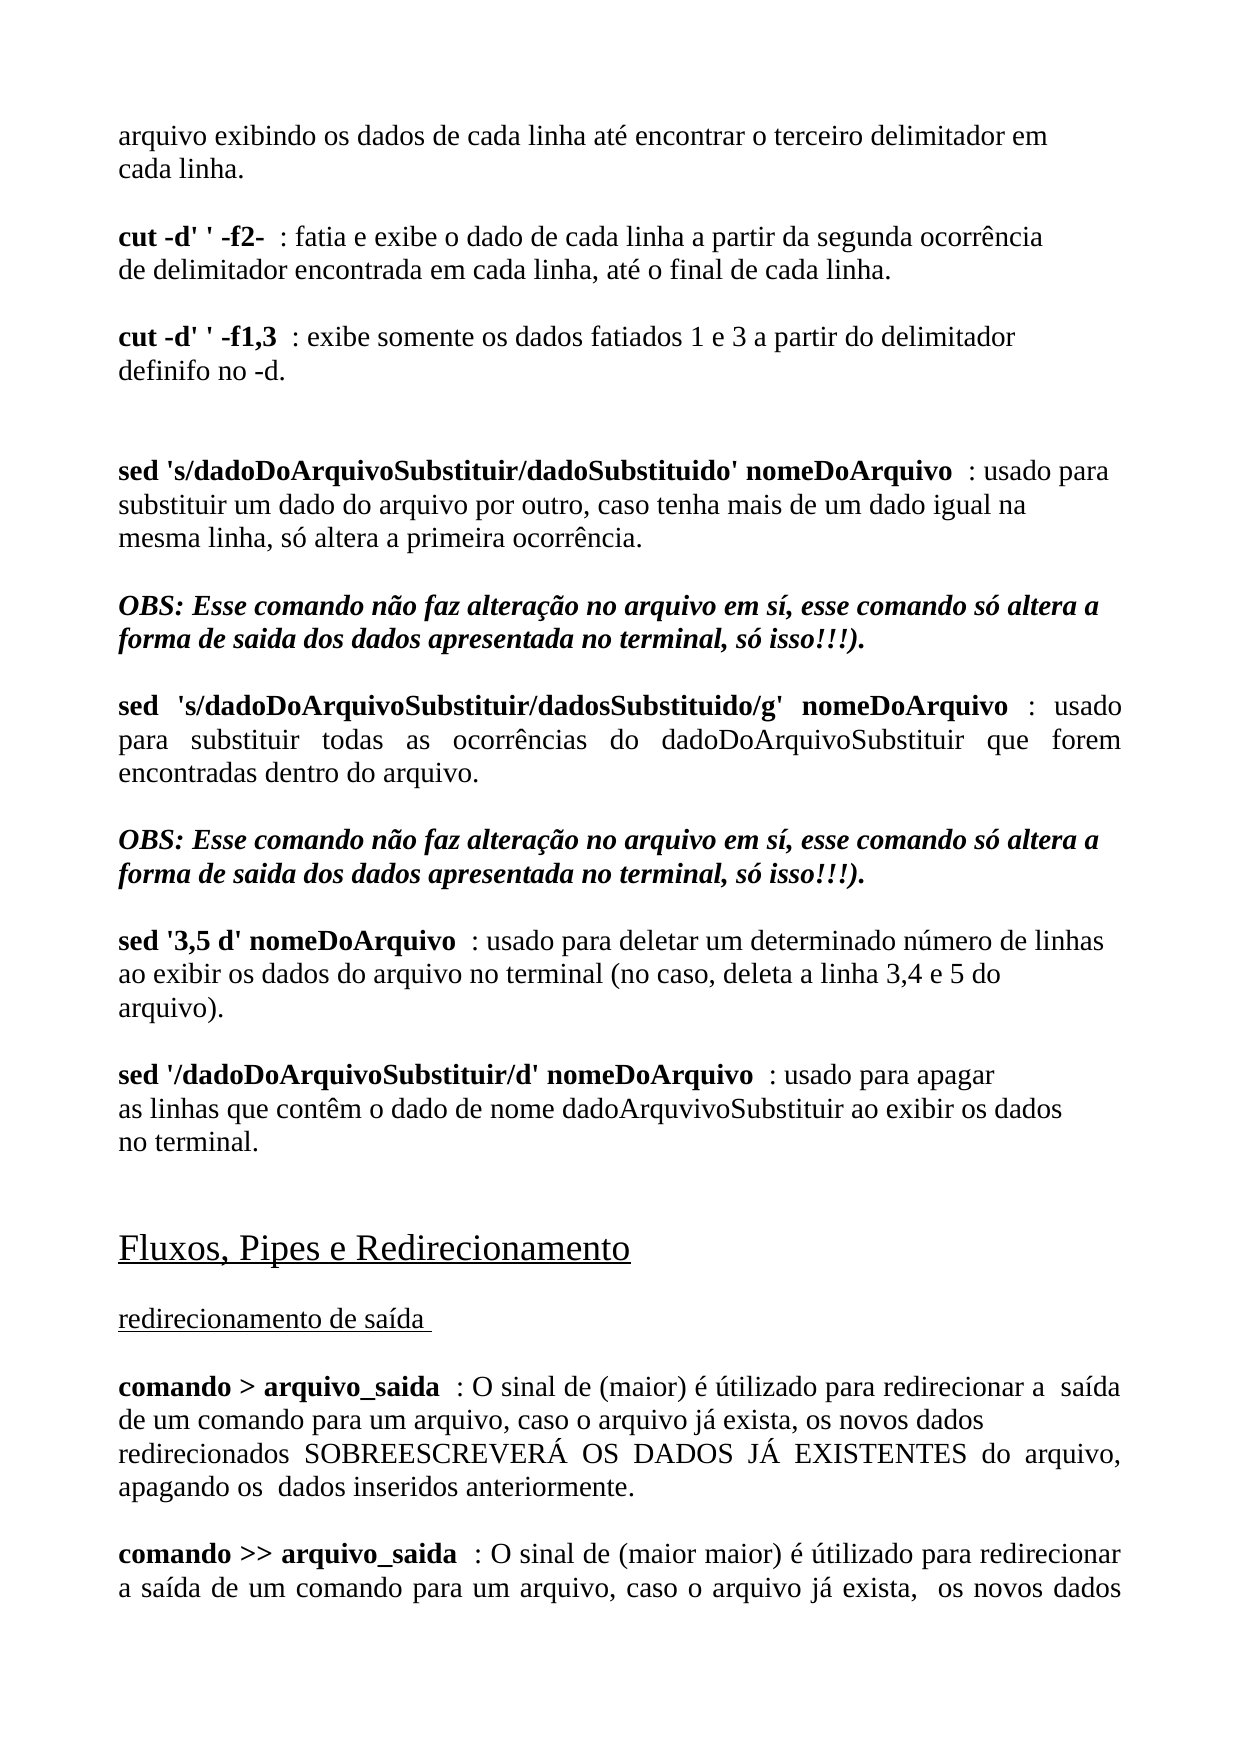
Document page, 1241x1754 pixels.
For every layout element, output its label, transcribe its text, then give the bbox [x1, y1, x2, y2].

text cut -d' ' -f1,3 : exibe somente os dados fatiados 1 e 3 a partir do delimitador [118, 319, 1122, 353]
text substituir um dado do arquivo por outro, caso tenha mais de um dado igual na [118, 487, 1122, 521]
text definifo no -d. [118, 353, 1122, 386]
text sed 's/dadoDoArquivoSubstituir/dadosSubstituido/g' nomeDoArquivo : usado para substituir todas as ocorrências do dadoDoArquivoSubstituir que forem encontradas dentro do arquivo. [118, 688, 1122, 789]
text cut -d' ' -f2- : fatia e exibe o dado de cada linha a partir da segunda ocorrência [118, 219, 1122, 252]
text arquivo exibindo os dados de cada linha até encontrar o terceiro delimitador em [118, 118, 1122, 152]
text Fluxos, Pipes e Redirecionamento [118, 1225, 1122, 1268]
text OBS: Esse comando não faz alteração no arquivo em sí, esse comando só altera a [118, 822, 1122, 856]
text arquivo). [118, 990, 1122, 1024]
text redirecionamento de saída [118, 1302, 1122, 1335]
text sed '/dadoDoArquivoSubstituir/d' nomeDoArquivo : usado para apagar [118, 1057, 1122, 1091]
text no terminal. [118, 1124, 1122, 1158]
text ao exibir os dados do arquivo no terminal (no caso, deleta a linha 3,4 e 5 do [118, 957, 1122, 990]
text OBS: Esse comando não faz alteração no arquivo em sí, esse comando só altera a [118, 588, 1122, 621]
text cada linha. [118, 152, 1122, 185]
text forma de saida dos dados apresentada no terminal, só isso!!!). [118, 856, 1122, 889]
text comando > arquivo_saida : O sinal de (maior) é útilizado para redirecionar a saída de um comando para um arquivo, caso o arquivo já exista, os novos dados [118, 1369, 1122, 1436]
text as linhas que contêm o dado de nome dadoArquvivoSubstituir ao exibir os dados [118, 1091, 1122, 1124]
text de delimitador encontrada em cada linha, até o final de cada linha. [118, 252, 1122, 286]
text mesma linha, só altera a primeira ocorrência. [118, 521, 1122, 554]
text sed 's/dadoDoArquivoSubstituir/dadoSubstituido' nomeDoArquivo : usado para [118, 453, 1122, 487]
text redirecionados SOBREESCREVERÁ OS DADOS JÁ EXISTENTES do arquivo, apagando os dados inseridos anteriormente. [118, 1436, 1122, 1503]
text forma de saida dos dados apresentada no terminal, só isso!!!). [118, 621, 1122, 655]
text comando >> arquivo_saida : O sinal de (maior maior) é útilizado para redirecionar a saída de um comando para um arquivo, caso o arquivo já exista, os novos dados [118, 1536, 1122, 1603]
text sed '3,5 d' nomeDoArquivo : usado para deletar um determinado número de linhas [118, 923, 1122, 957]
